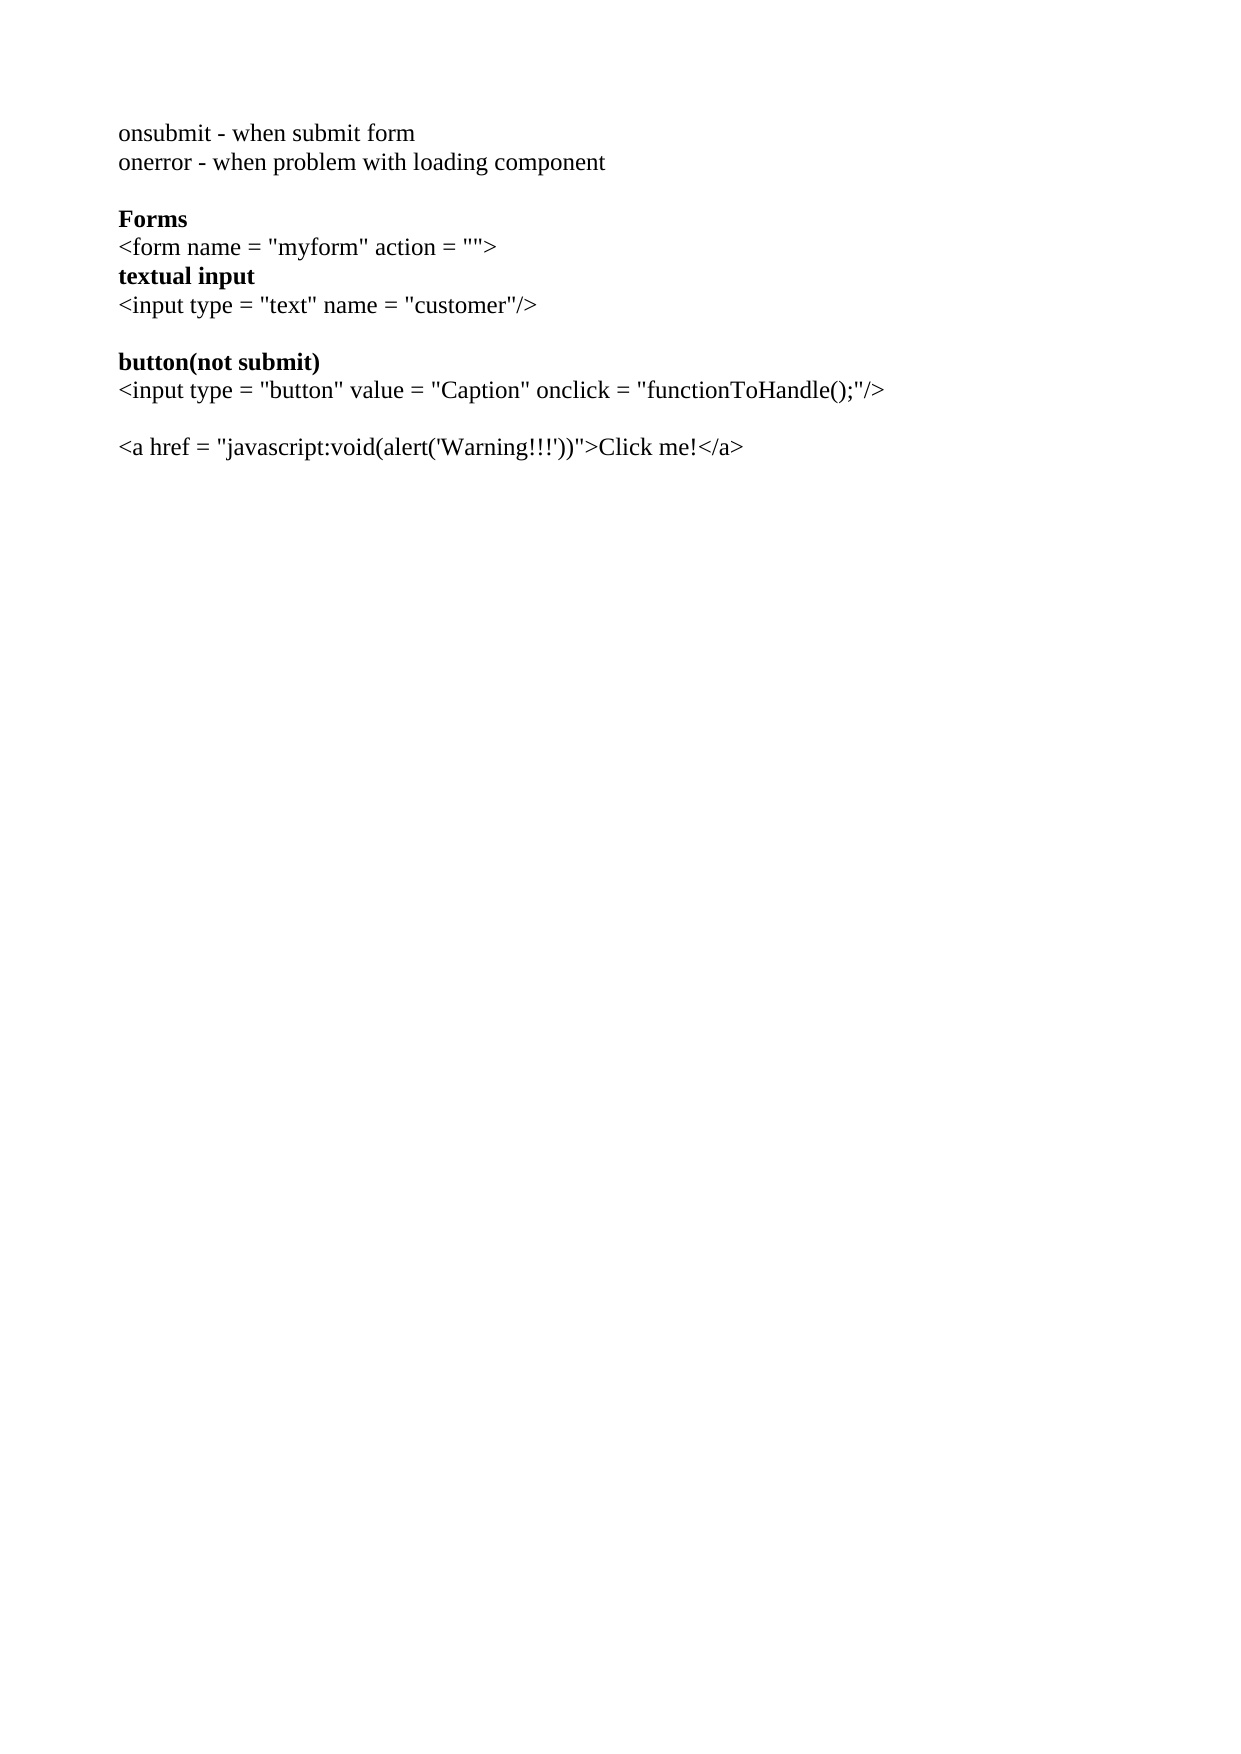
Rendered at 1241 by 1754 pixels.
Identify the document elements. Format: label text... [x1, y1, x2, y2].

text onsubmit - when submit form [118, 118, 1122, 147]
text <input type = "button" value = "Caption" onclick = "functionToHandle();"/> [118, 375, 1122, 404]
text <form name = "myform" action = ""> [118, 232, 1122, 261]
text <input type = "text" name = "customer"/> [118, 290, 1122, 319]
text textual input [118, 261, 1122, 290]
text onerror - when problem with loading component [118, 147, 1122, 176]
text button(not submit) [118, 347, 1122, 375]
text <a href = "javascript:void(alert('Warning!!!'))">Click me!</a> [118, 432, 1122, 461]
text Forms [118, 204, 1122, 232]
